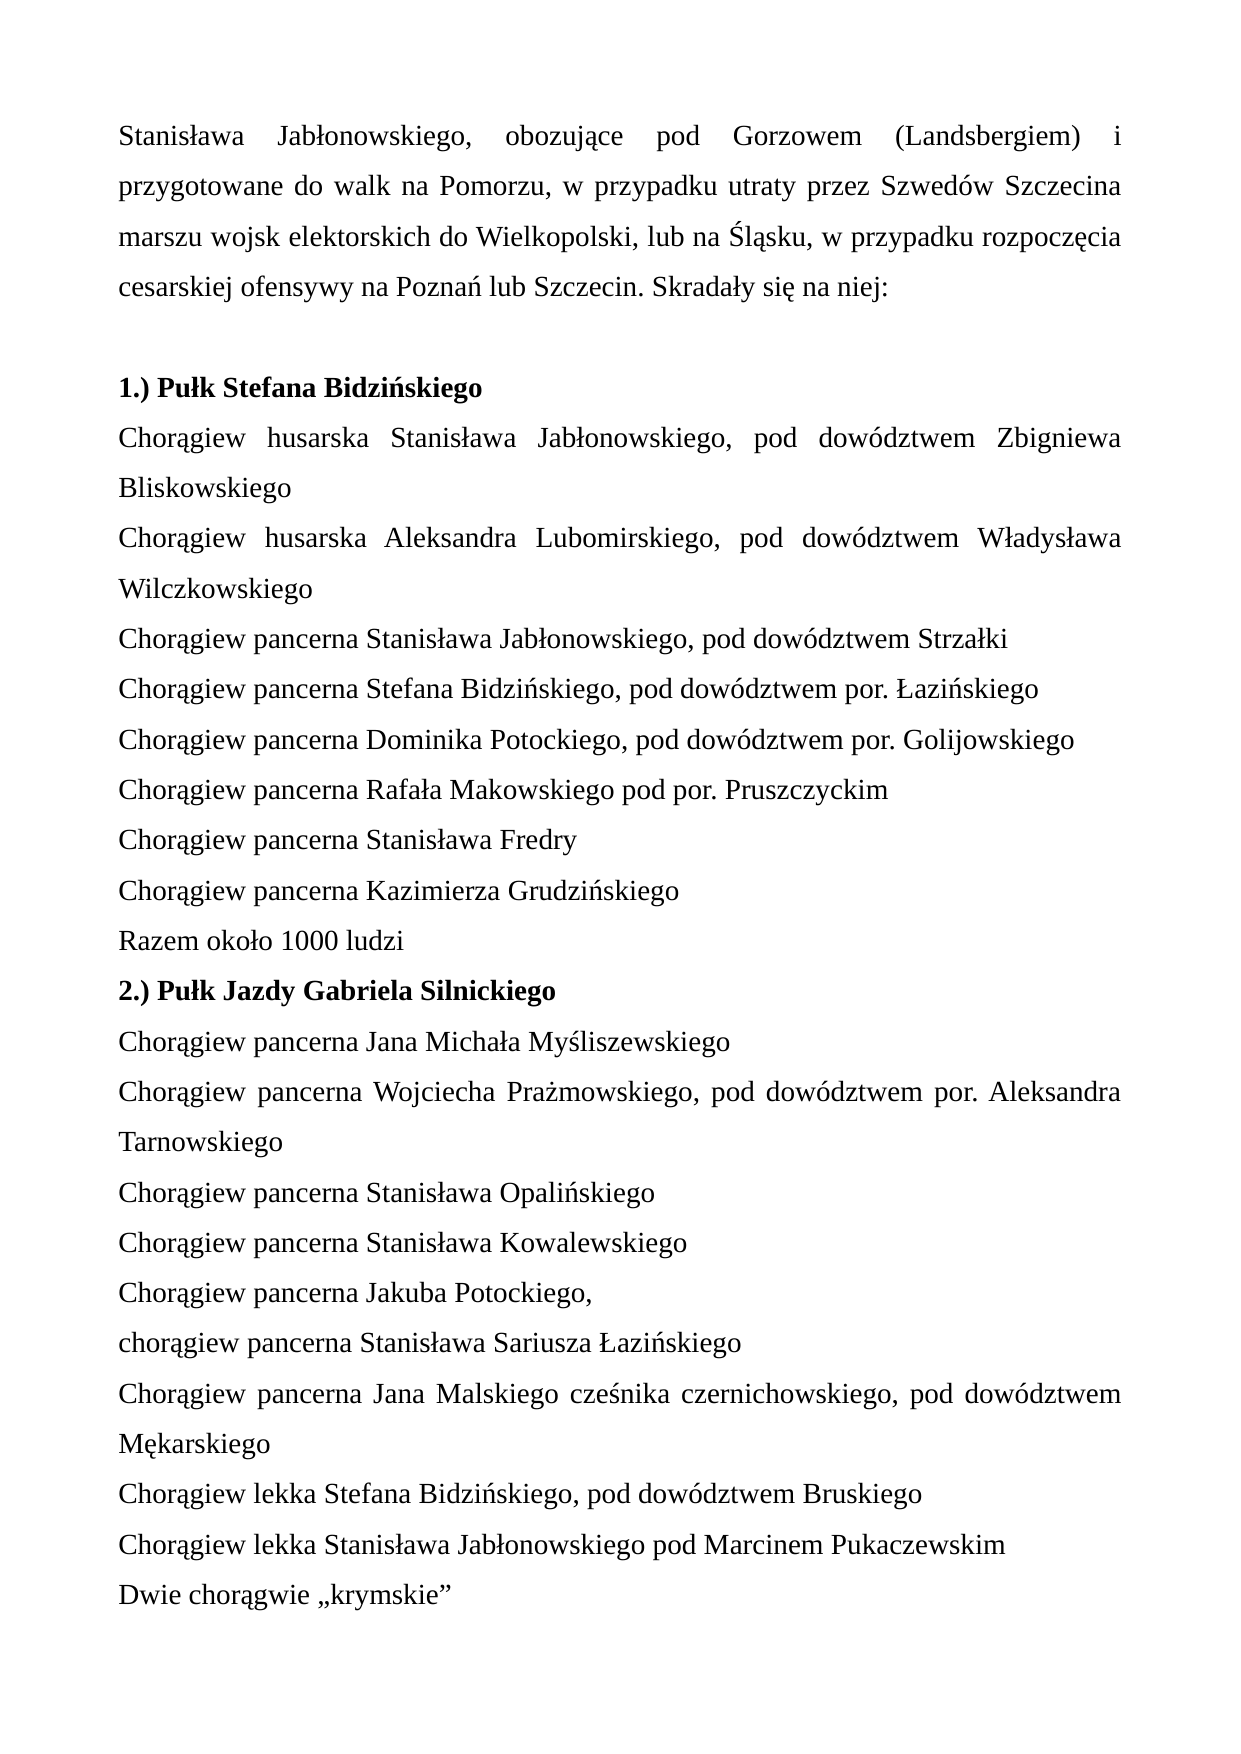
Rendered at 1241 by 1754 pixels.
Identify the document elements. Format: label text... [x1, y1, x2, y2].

text Chorągiew lekka Stanisława Jabłonowskiego pod Marcinem Pukaczewskim [118, 1527, 1122, 1560]
text chorągiew pancerna Stanisława Sariusza Łazińskiego [118, 1326, 1122, 1359]
text Chorągiew pancerna Stanisława Kowalewskiego [118, 1225, 1122, 1258]
text Chorągiew pancerna Stanisława Opalińskiego [118, 1175, 1122, 1208]
text Chorągiew lekka Stefana Bidzińskiego, pod dowództwem Bruskiego [118, 1477, 1122, 1510]
text Chorągiew pancerna Dominika Potockiego, pod dowództwem por. Golijowskiego [118, 722, 1122, 755]
text Chorągiew pancerna Stanisława Jabłonowskiego, pod dowództwem Strzałki [118, 621, 1122, 655]
text Chorągiew pancerna Jana Michała Myśliszewskiego [118, 1024, 1122, 1057]
text Dwie chorągwie „krymskie” [118, 1577, 1122, 1611]
text Stanisława Jabłonowskiego, obozujące pod Gorzowem (Landsbergiem) i przygotowane do walk na Pomorzu, w przypadku utraty przez Szwedów Szczecina marszu wojsk elektorskich do Wielkopolski, lub na Śląsku, w przypadku rozpoczęcia cesarskiej ofensywy na Poznań lub Szczecin. Skradały się na niej: [118, 118, 1122, 303]
text Chorągiew pancerna Rafała Makowskiego pod por. Pruszczyckim [118, 772, 1122, 806]
text Chorągiew pancerna Stefana Bidzińskiego, pod dowództwem por. Łazińskiego [118, 672, 1122, 705]
text 2.) Pułk Jazdy Gabriela Silnickiego [118, 973, 1122, 1007]
text 1.) Pułk Stefana Bidzińskiego [118, 370, 1122, 403]
text Chorągiew pancerna Stanisława Fredry [118, 822, 1122, 856]
text Chorągiew pancerna Jakuba Potockiego, [118, 1275, 1122, 1309]
text Chorągiew pancerna Jana Malskiego cześnika czernichowskiego, pod dowództwem Mękarskiego [118, 1376, 1122, 1460]
text Razem około 1000 ludzi [118, 923, 1122, 957]
text Chorągiew pancerna Wojciecha Prażmowskiego, pod dowództwem por. Aleksandra Tarnowskiego [118, 1074, 1122, 1158]
text Chorągiew husarska Stanisława Jabłonowskiego, pod dowództwem Zbigniewa Bliskowskiego [118, 420, 1122, 504]
text Chorągiew husarska Aleksandra Lubomirskiego, pod dowództwem Władysława Wilczkowskiego [118, 521, 1122, 604]
text Chorągiew pancerna Kazimierza Grudzińskiego [118, 873, 1122, 906]
